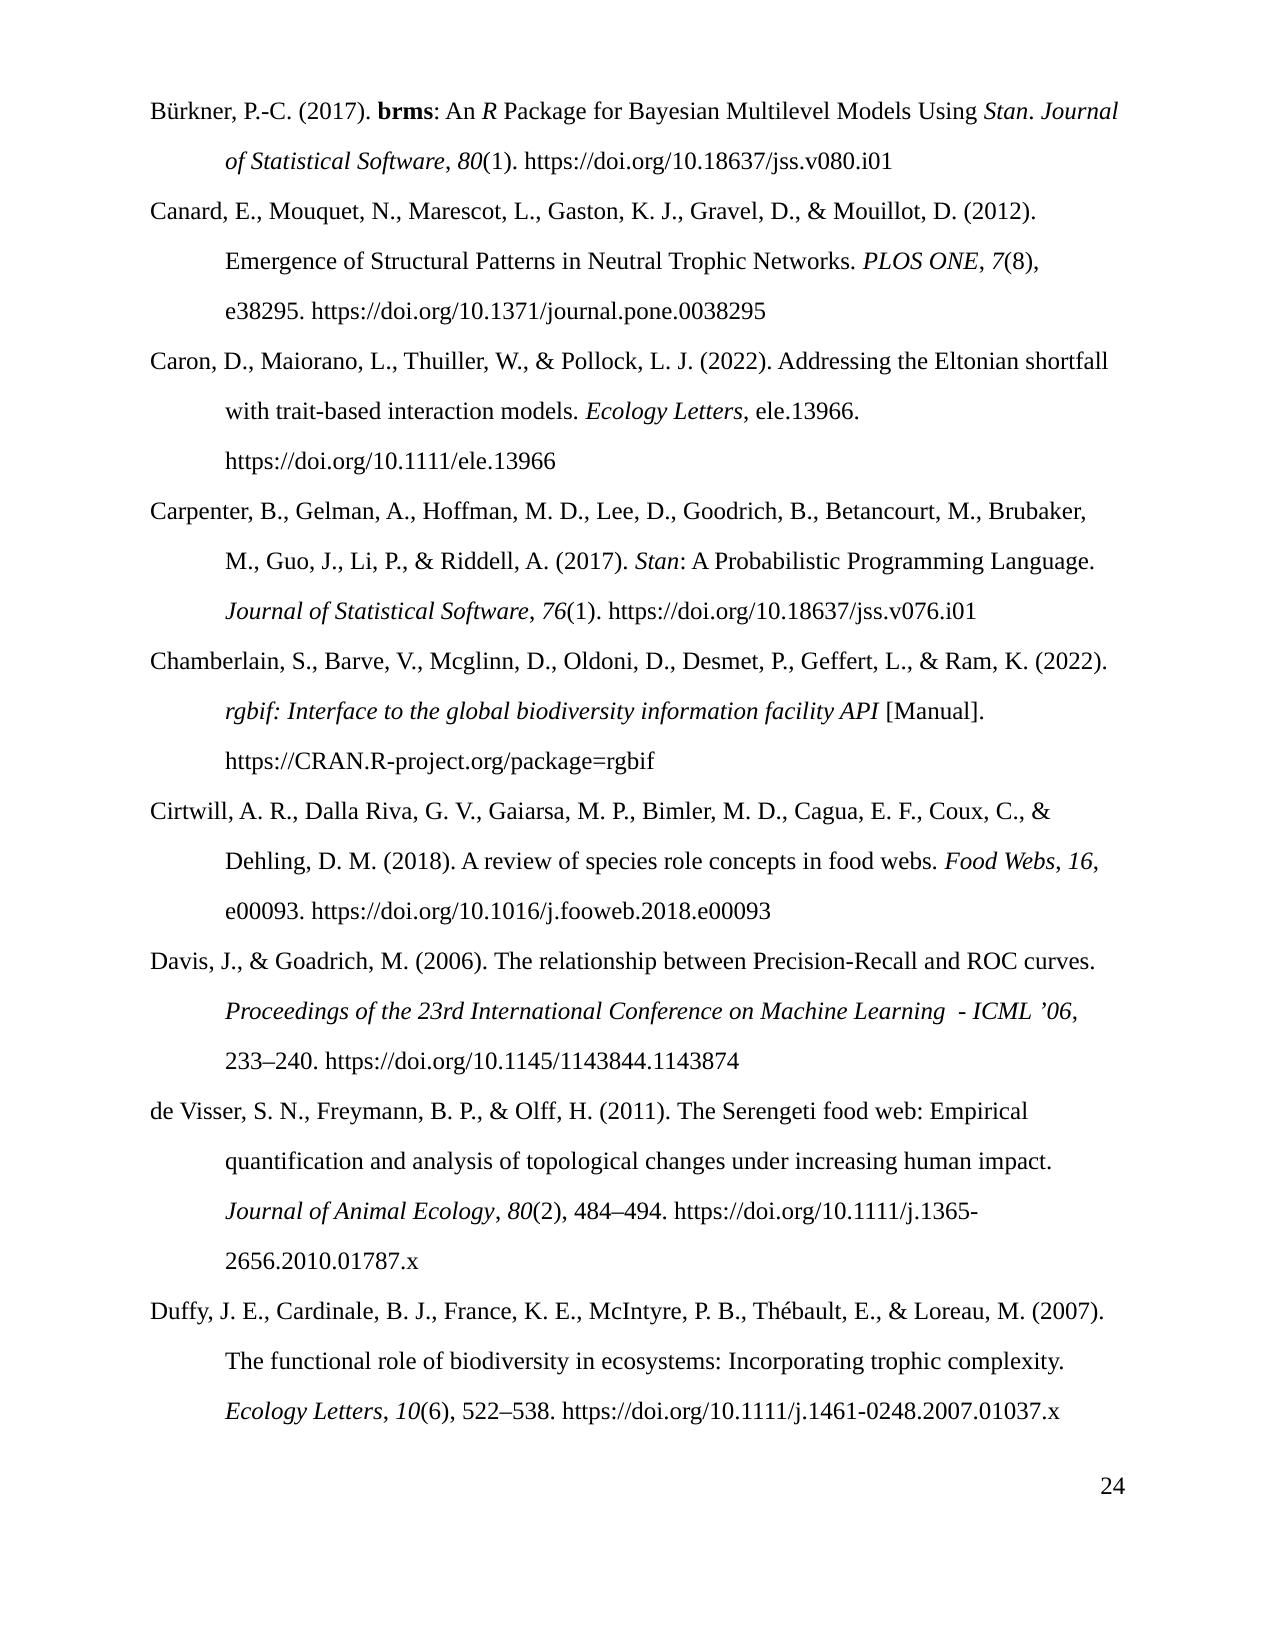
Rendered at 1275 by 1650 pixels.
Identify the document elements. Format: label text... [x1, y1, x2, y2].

text Davis, J., & Goadrich, M. (2006). The relationship between Precision-Recall and ROC curves. Proceedings of the 23rd International Conference on Machine Learning - ICML ’06, 233–240. https://doi.org/10.1145/1143844.1143874 [150, 925, 1125, 1075]
text Duffy, J. E., Cardinale, B. J., France, K. E., McIntyre, P. B., Thébault, E., & Loreau, M. (2007). The functional role of biodiversity in ecosystems: Incorporating trophic complexity. Ecology Letters, 10(6), 522–538. https://doi.org/10.1111/j.1461-0248.2007.01037.x [150, 1275, 1125, 1425]
text Cirtwill, A. R., Dalla Riva, G. V., Gaiarsa, M. P., Bimler, M. D., Cagua, E. F., Coux, C., & Dehling, D. M. (2018). A review of species role concepts in food webs. Food Webs, 16, e00093. https://doi.org/10.1016/j.fooweb.2018.e00093 [150, 775, 1125, 925]
text Caron, D., Maiorano, L., Thuiller, W., & Pollock, L. J. (2022). Addressing the Eltonian shortfall with trait‐based interaction models. Ecology Letters, ele.13966. https://doi.org/10.1111/ele.13966 [150, 325, 1125, 475]
text Chamberlain, S., Barve, V., Mcglinn, D., Oldoni, D., Desmet, P., Geffert, L., & Ram, K. (2022). rgbif: Interface to the global biodiversity information facility API [Manual]. https://CRAN.R-project.org/package=rgbif [150, 625, 1125, 775]
text Bürkner, P.-C. (2017). brms: An R Package for Bayesian Multilevel Models Using Stan. Journal of Statistical Software, 80(1). https://doi.org/10.18637/jss.v080.i01 [150, 75, 1125, 175]
text Carpenter, B., Gelman, A., Hoffman, M. D., Lee, D., Goodrich, B., Betancourt, M., Brubaker, M., Guo, J., Li, P., & Riddell, A. (2017). Stan: A Probabilistic Programming Language. Journal of Statistical Software, 76(1). https://doi.org/10.18637/jss.v076.i01 [150, 475, 1125, 625]
text Canard, E., Mouquet, N., Marescot, L., Gaston, K. J., Gravel, D., & Mouillot, D. (2012). Emergence of Structural Patterns in Neutral Trophic Networks. PLOS ONE, 7(8), e38295. https://doi.org/10.1371/journal.pone.0038295 [150, 175, 1125, 325]
text de Visser, S. N., Freymann, B. P., & Olff, H. (2011). The Serengeti food web: Empirical quantification and analysis of topological changes under increasing human impact. Journal of Animal Ecology, 80(2), 484–494. https://doi.org/10.1111/j.1365-2656.2010.01787.x [150, 1075, 1125, 1275]
